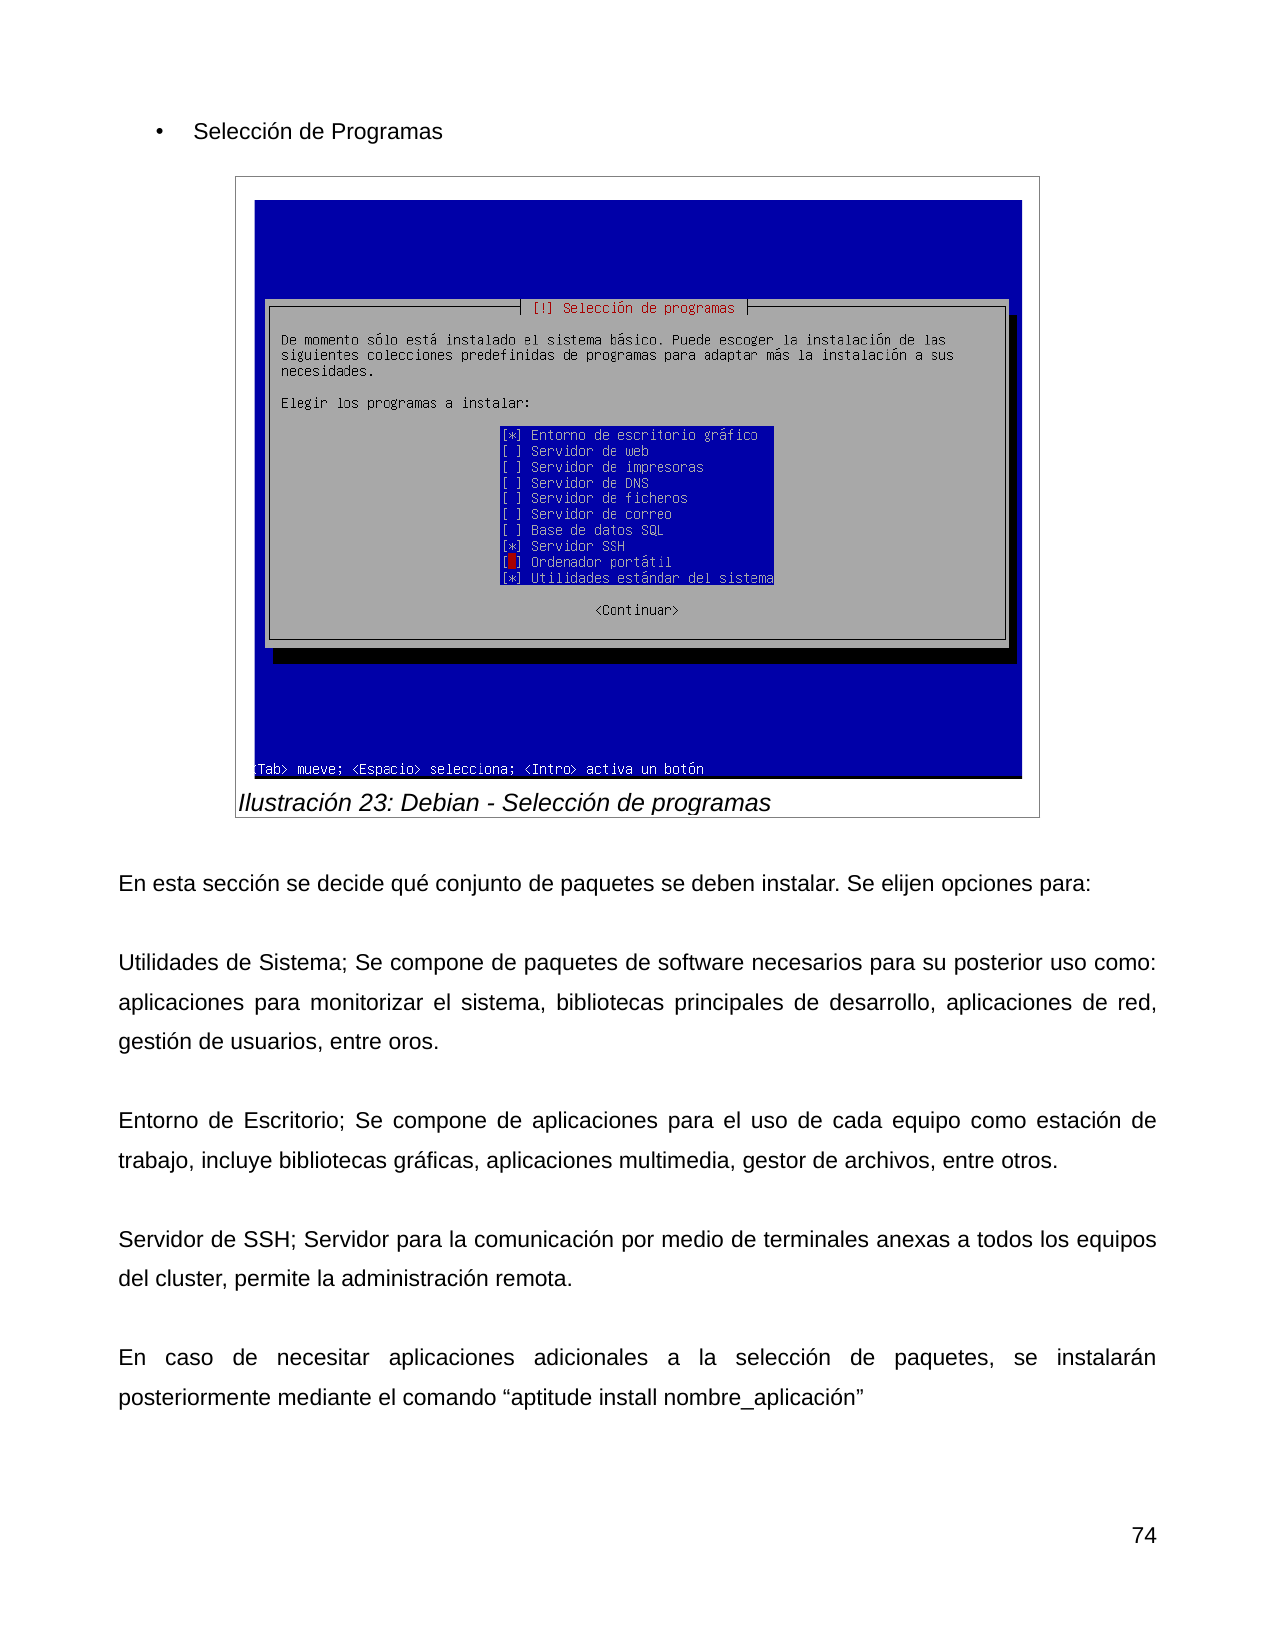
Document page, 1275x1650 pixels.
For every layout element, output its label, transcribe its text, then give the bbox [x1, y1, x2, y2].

list Selección de Programas [156, 118, 1157, 144]
text En esta sección se decide qué conjunto de paquetes se deben instalar. Se elijen opciones para: [118, 870, 1157, 897]
text Utilidades de Sistema; Se compone de paquetes de software necesarios para su posterior uso como: aplicaciones para monitorizar el sistema, bibliotecas principales de desarrollo, aplicaciones de red, gestión de usuarios, entre oros. [118, 949, 1157, 1054]
picture [254, 200, 1023, 779]
text Servidor de SSH; Servidor para la comunicación por medio de terminales anexas a todos los equipos del cluster, permite la administración remota. [118, 1226, 1157, 1291]
text En caso de necesitar aplicaciones adicionales a la selección de paquetes, se instalarán posteriormente mediante el comando “aptitude install nombre_aplicación” [118, 1344, 1157, 1410]
text Ilustración 23: Debian - Selección de programas [238, 787, 1037, 814]
text Entorno de Escritorio; Se compone de aplicaciones para el uso de cada equipo como estación de trabajo, incluye bibliotecas gráficas, aplicaciones multimedia, gestor de archivos, entre otros. [118, 1107, 1157, 1173]
